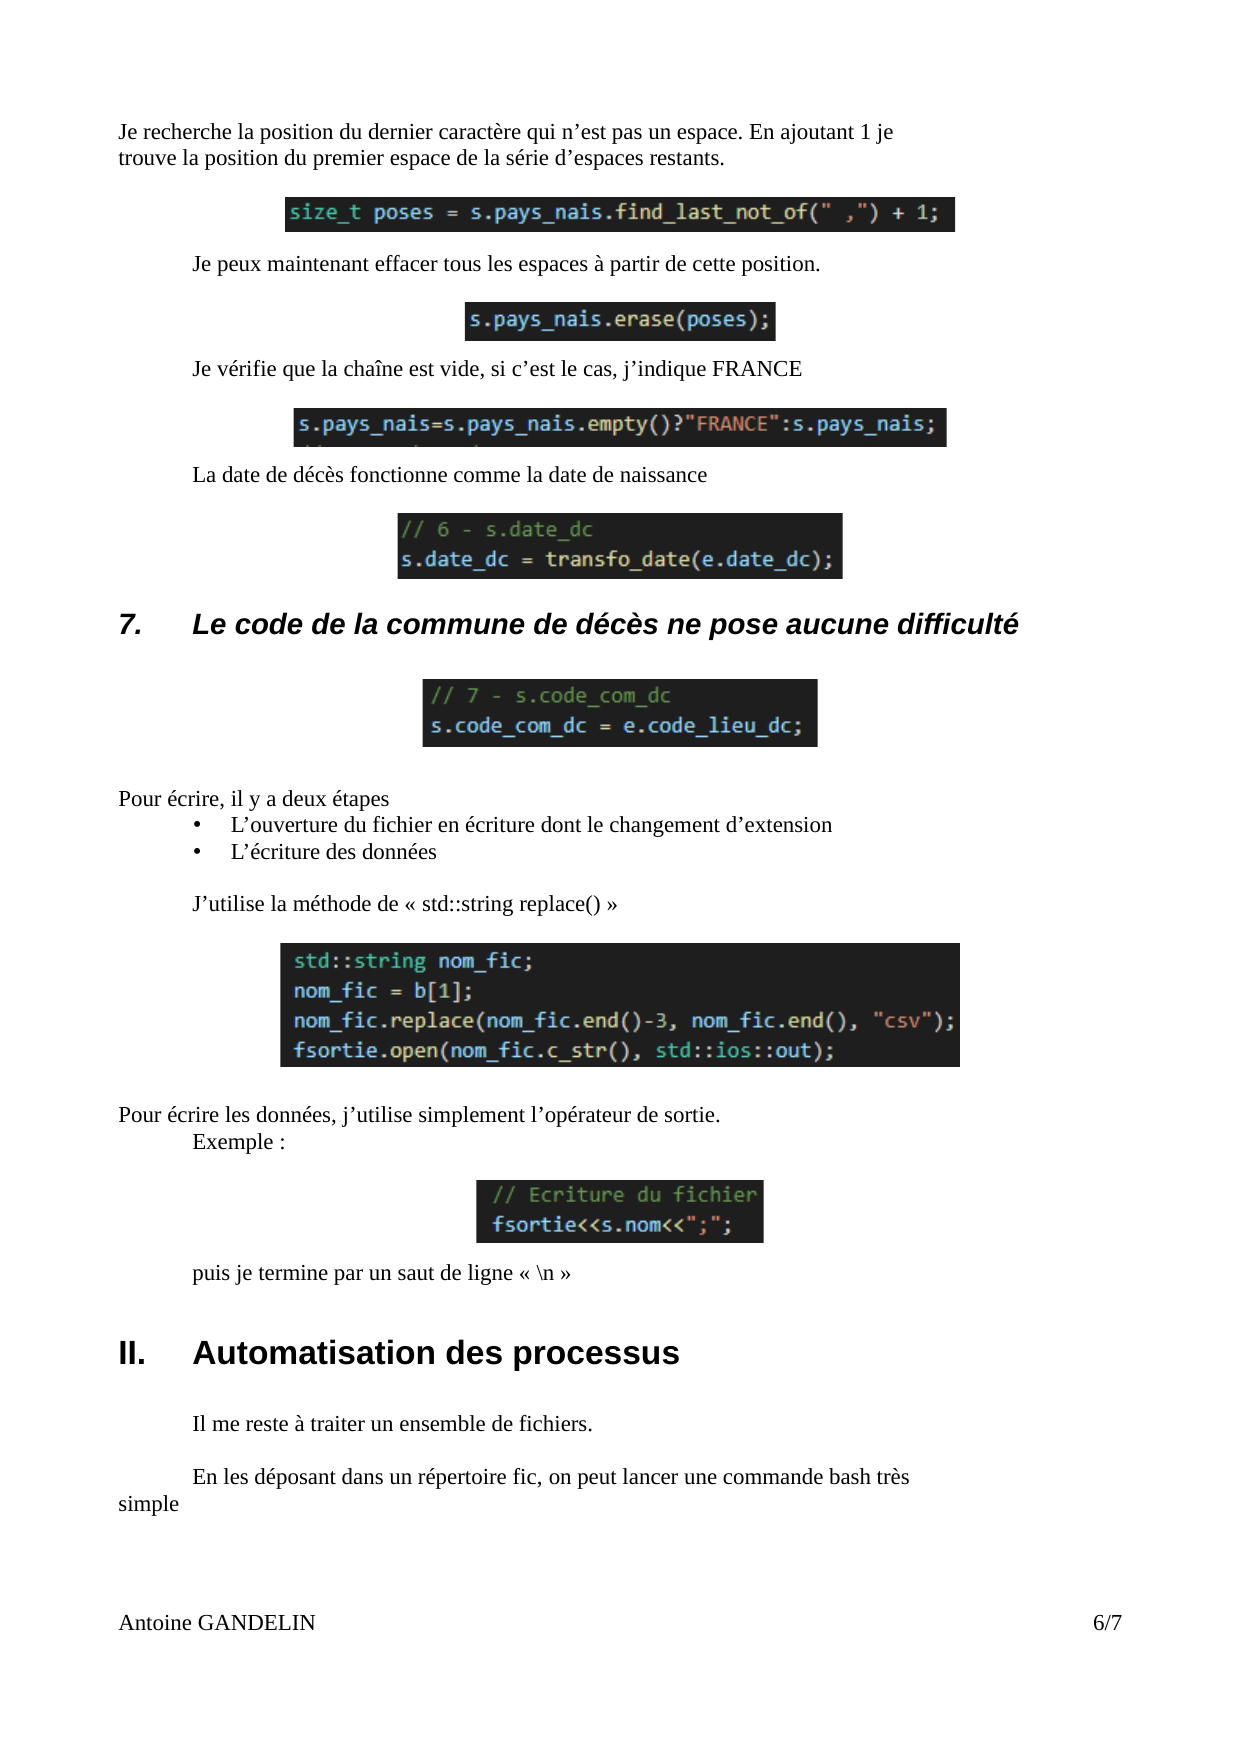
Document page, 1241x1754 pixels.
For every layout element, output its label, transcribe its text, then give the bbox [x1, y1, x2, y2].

subtitle Le code de la commune de décès ne pose aucune difficulté [118, 607, 1122, 641]
text puis je termine par un saut de ligne « \n » [118, 1259, 1122, 1286]
picture [422, 679, 818, 747]
text trouve la position du premier espace de la série d’espaces restants. [118, 144, 1122, 171]
picture [397, 513, 843, 579]
text Exemple : [118, 1128, 1122, 1154]
picture [280, 943, 960, 1067]
list L’ouverture du fichier en écriture dont le changement d’extension [193, 811, 1122, 838]
text J’utilise la méthode de « std::string replace() » [118, 891, 1122, 917]
text Il me reste à traiter un ensemble de fichiers. [118, 1411, 1122, 1437]
text La date de décès fonctionne comme la date de naissance [118, 461, 1122, 487]
text Je vérifie que la chaîne est vide, si c’est le cas, j’indique FRANCE [118, 355, 1122, 382]
text Pour écrire les données, j’utilise simplement l’opérateur de sortie. [118, 1101, 1122, 1128]
text Pour écrire, il y a deux étapes [118, 785, 1122, 811]
picture [476, 1180, 764, 1243]
text simple [118, 1489, 1122, 1516]
picture [293, 408, 947, 447]
picture [464, 302, 776, 341]
list L’écriture des données [193, 838, 1122, 864]
text Je peux maintenant effacer tous les espaces à partir de cette position. [118, 250, 1122, 276]
text Je recherche la position du dernier caractère qui n’est pas un espace. En ajoutant 1 je [118, 118, 1122, 144]
picture [285, 197, 956, 232]
text En les déposant dans un répertoire fic, on peut lancer une commande bash très [118, 1463, 1122, 1489]
subtitle Automatisation des processus [118, 1333, 1122, 1372]
